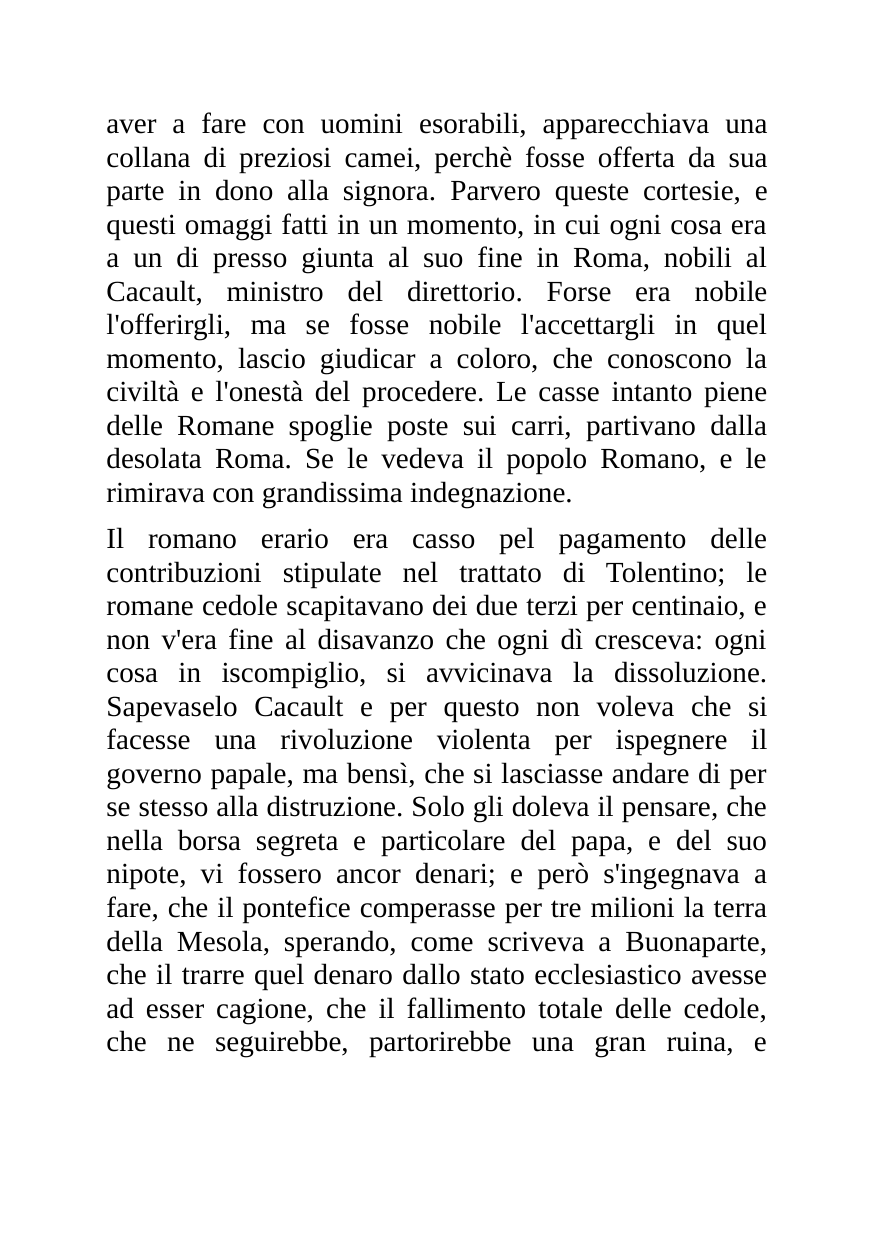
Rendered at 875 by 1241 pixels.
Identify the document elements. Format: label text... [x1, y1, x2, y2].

text aver a fare con uomini esorabili, apparecchiava una collana di preziosi camei, perchè fosse offerta da sua parte in dono alla signora. Parvero queste cortesie, e questi omaggi fatti in un momento, in cui ogni cosa era a un di presso giunta al suo fine in Roma, nobili al Cacault, ministro del direttorio. Forse era nobile l'offerirgli, ma se fosse nobile l'accettargli in quel momento, lascio giudicar a coloro, che conoscono la civiltà e l'onestà del procedere. Le casse intanto piene delle Romane spoglie poste sui carri, partivano dalla desolata Roma. Se le vedeva il popolo Romano, e le rimirava con grandissima indegnazione. [106, 106, 768, 509]
text Il romano erario era casso pel pagamento delle contribuzioni stipulate nel trattato di Tolentino; le romane cedole scapitavano dei due terzi per centinaio, e non v'era fine al disavanzo che ogni dì cresceva: ogni cosa in iscompiglio, si avvicinava la dissoluzione. Sapevaselo Cacault e per questo non voleva che si facesse una rivoluzione violenta per ispegnere il governo papale, ma bensì, che si lasciasse andare di per se stesso alla distruzione. Solo gli doleva il pensare, che nella borsa segreta e particolare del papa, e del suo nipote, vi fossero ancor denari; e però s'ingegnava a fare, che il pontefice comperasse per tre milioni la terra della Mesola, sperando, come scriveva a Buonaparte, che il trarre quel denaro dallo stato ecclesiastico avesse ad esser cagione, che il fallimento totale delle cedole, che ne seguirebbe, partorirebbe una gran ruina, e [106, 521, 768, 1058]
